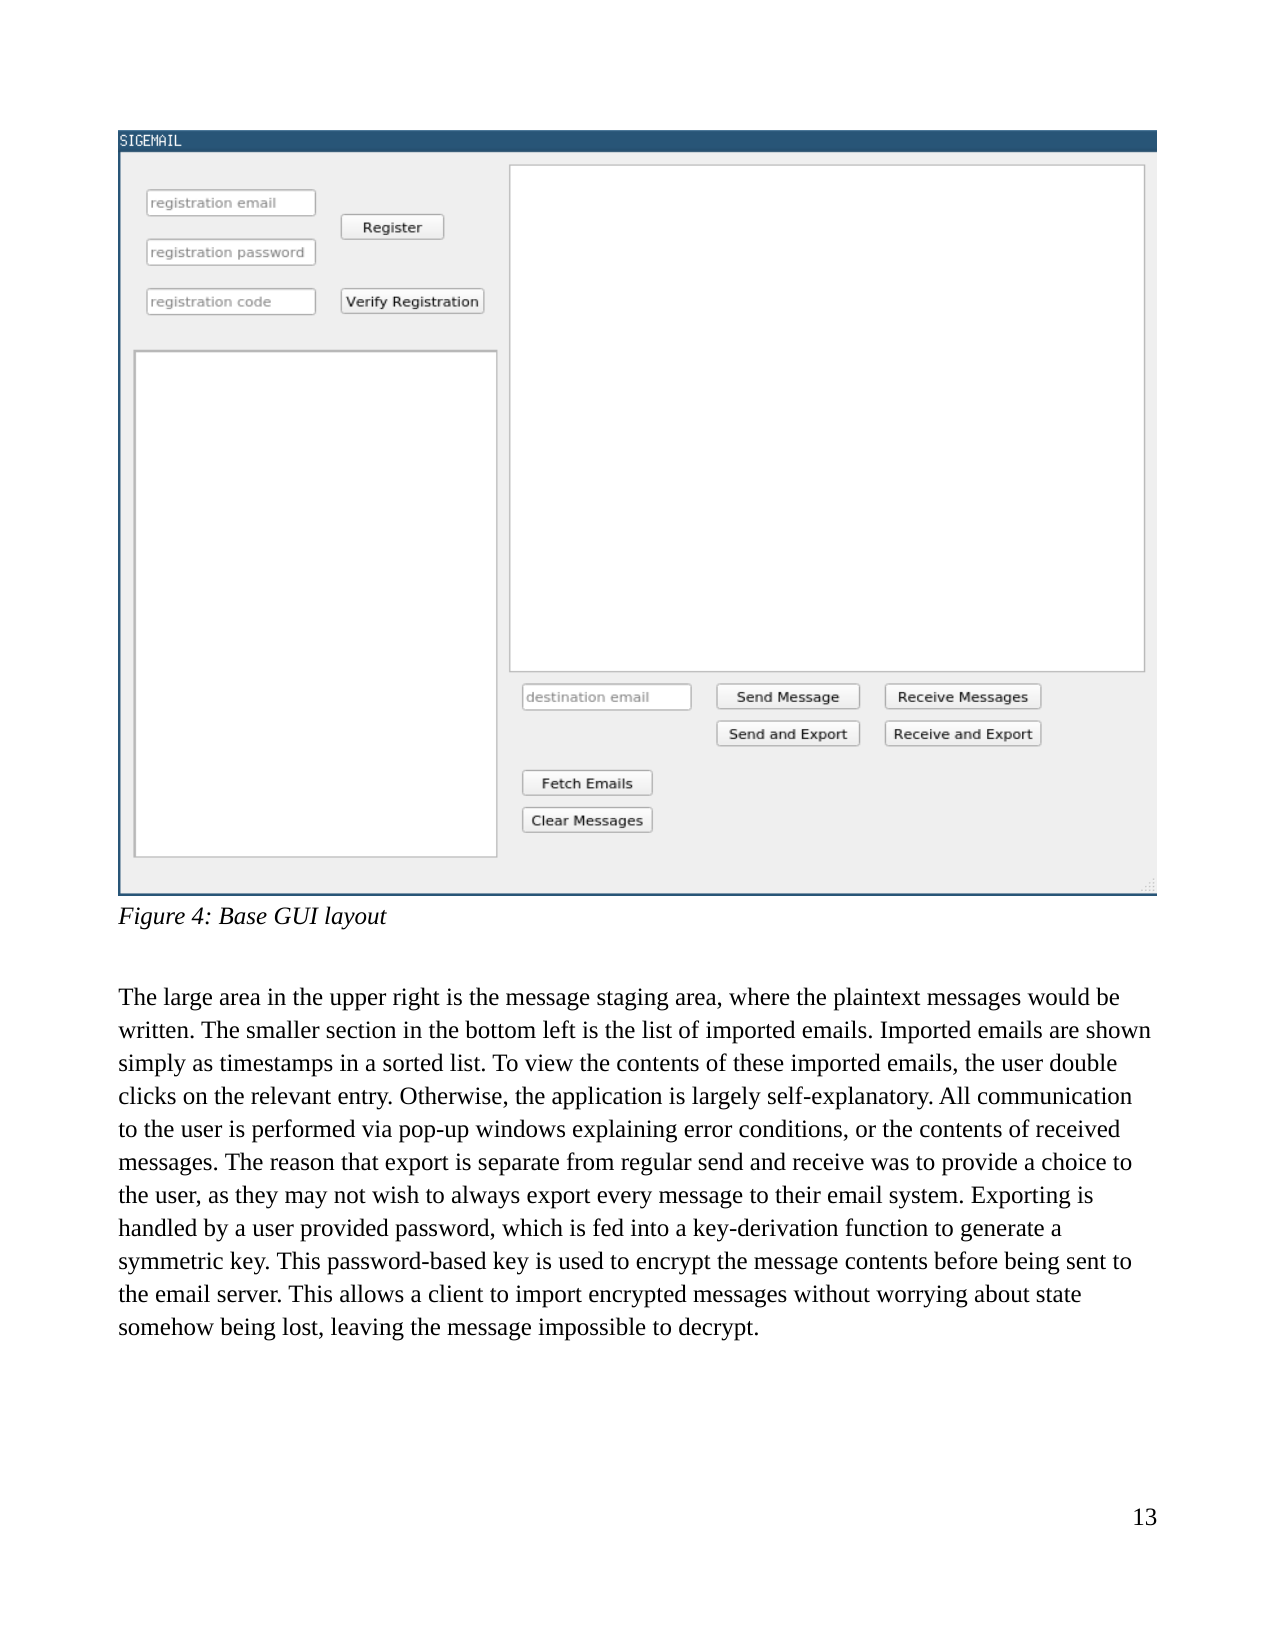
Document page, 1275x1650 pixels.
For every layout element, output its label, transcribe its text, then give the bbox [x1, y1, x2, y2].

text The large area in the upper right is the message staging area, where the plaintext messages would be written. The smaller section in the bottom left is the list of imported emails. Imported emails are shown simply as timestamps in a sorted list. To view the contents of these imported emails, the user double clicks on the relevant entry. Otherwise, the application is largely self-explanatory. All communication to the user is performed via pop-up windows explaining error conditions, or the contents of received messages. The reason that export is separate from regular send and receive was to provide a choice to the user, as they may not wish to always export every message to their email system. Exporting is handled by a user provided password, which is fed into a key-derivation function to generate a symmetric key. This password-based key is used to encrypt the message contents before being sent to the email server. This allows a client to import encrypted messages without worrying about state somehow being lost, leaving the message impossible to decrypt. [118, 982, 1157, 1341]
text Figure 4: Base GUI layout [118, 896, 1157, 930]
picture [118, 130, 1157, 896]
